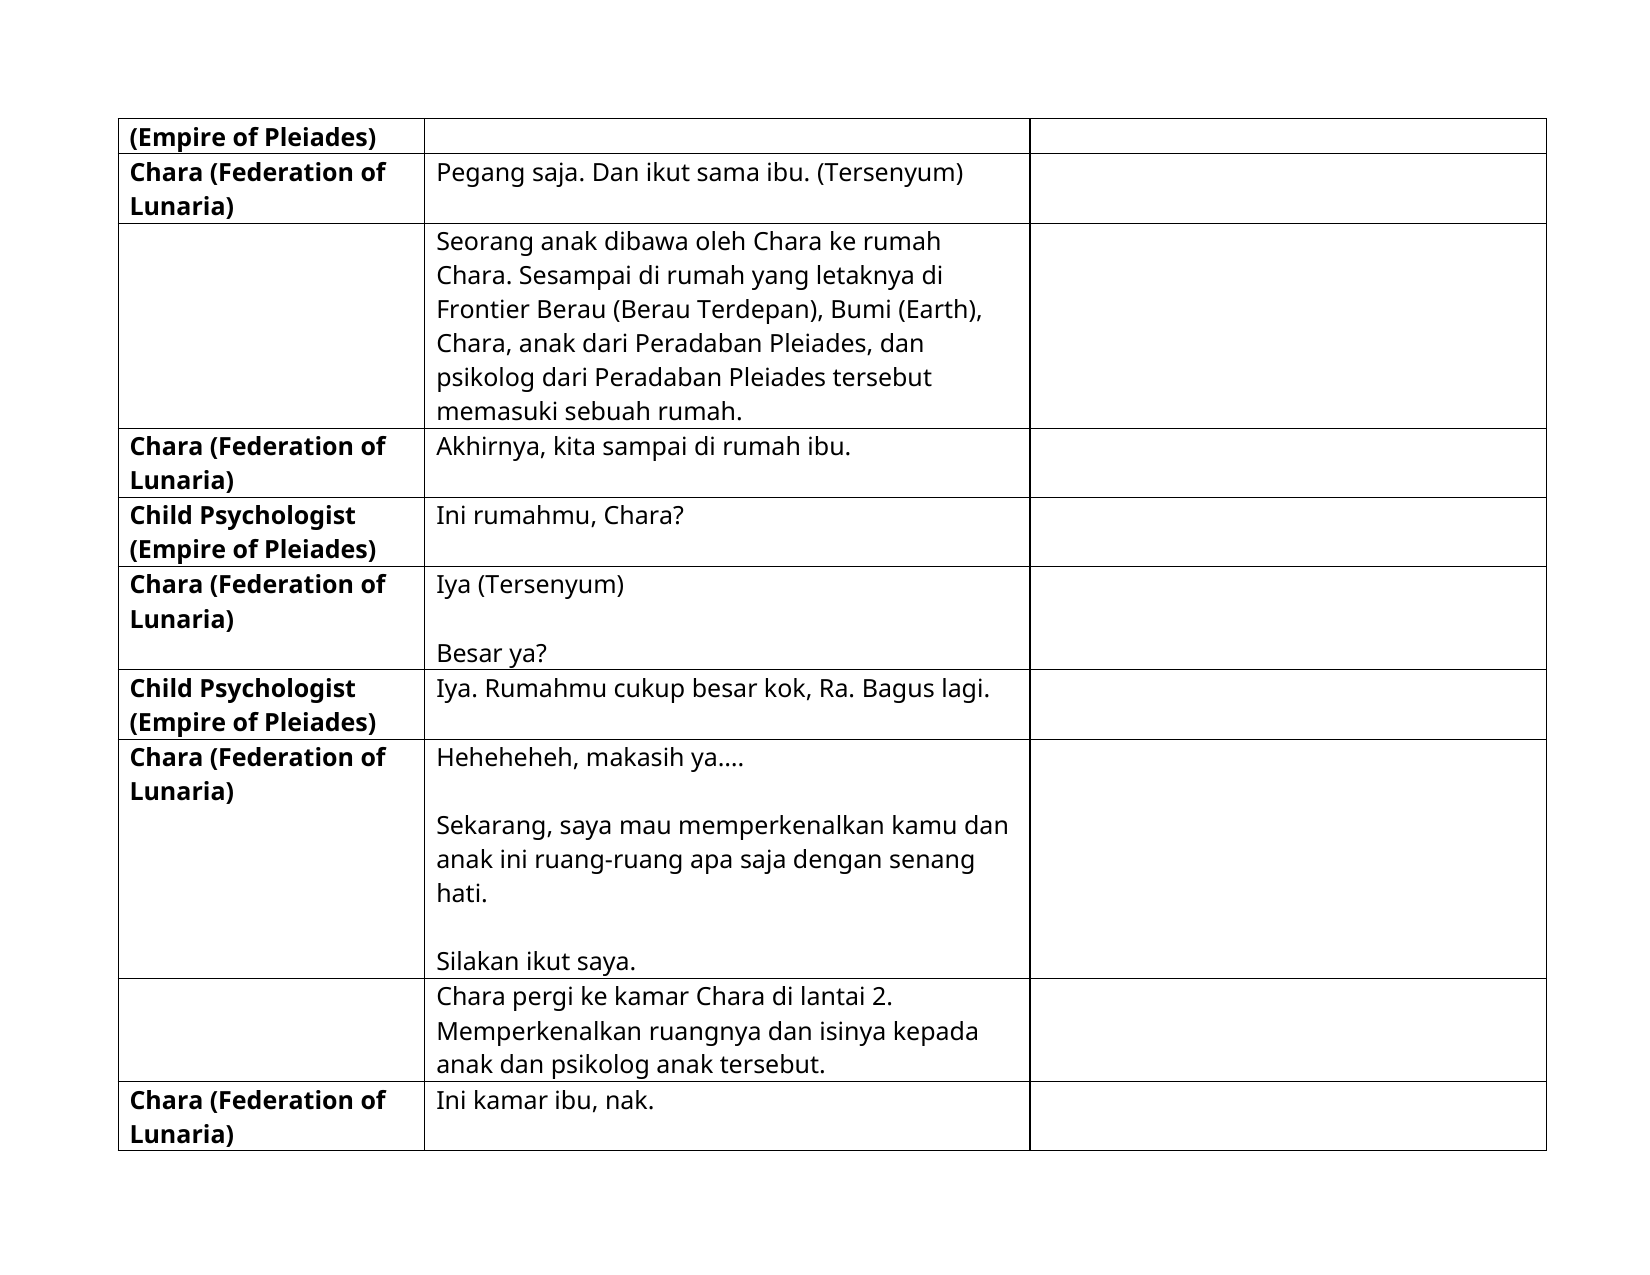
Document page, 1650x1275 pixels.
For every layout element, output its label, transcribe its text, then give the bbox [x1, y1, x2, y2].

table_cell Child Psychologist (Empire of Pleiades) [119, 670, 424, 738]
table_cell [1031, 1082, 1546, 1150]
table_cell (Empire of Pleiades) [119, 119, 424, 153]
table_cell Chara pergi ke kamar Chara di lantai 2. Memperkenalkan ruangnya dan isinya kepada anak dan psikolog anak tersebut. [425, 979, 1029, 1081]
table_cell [1031, 979, 1546, 1081]
table_cell [1031, 567, 1546, 669]
table_cell [1031, 224, 1546, 428]
table_cell [119, 979, 424, 1081]
table_cell Seorang anak dibawa oleh Chara ke rumah Chara. Sesampai di rumah yang letaknya di Frontier Berau (Berau Terdepan), Bumi (Earth), Chara, anak dari Peradaban Pleiades, dan psikolog dari Peradaban Pleiades tersebut memasuki sebuah rumah. [425, 224, 1029, 428]
table_cell Ini kamar ibu, nak. [425, 1082, 1029, 1150]
table_cell [1031, 154, 1546, 222]
table_cell Ini rumahmu, Chara? [425, 498, 1029, 566]
table_cell Akhirnya, kita sampai di rumah ibu. [425, 429, 1029, 497]
table_cell Heheheheh, makasih ya…. Sekarang, saya mau memperkenalkan kamu dan anak ini ruang-ruang apa saja dengan senang hati. Silakan ikut saya. [425, 740, 1029, 978]
table_cell [1031, 119, 1546, 153]
table_cell Child Psychologist (Empire of Pleiades) [119, 498, 424, 566]
table_cell Chara (Federation of Lunaria) [119, 1082, 424, 1150]
table_cell Iya (Tersenyum) Besar ya? [425, 567, 1029, 669]
table_cell [1031, 498, 1546, 566]
table_cell Pegang saja. Dan ikut sama ibu. (Tersenyum) [425, 154, 1029, 222]
table_cell [425, 119, 1029, 153]
table_cell [1031, 670, 1546, 738]
table_cell [1031, 740, 1546, 978]
table_cell Chara (Federation of Lunaria) [119, 740, 424, 978]
table_cell Chara (Federation of Lunaria) [119, 154, 424, 222]
table_cell [119, 224, 424, 428]
table_cell Chara (Federation of Lunaria) [119, 429, 424, 497]
table_cell Iya. Rumahmu cukup besar kok, Ra. Bagus lagi. [425, 670, 1029, 738]
table_cell Chara (Federation of Lunaria) [119, 567, 424, 669]
table_cell [1031, 429, 1546, 497]
